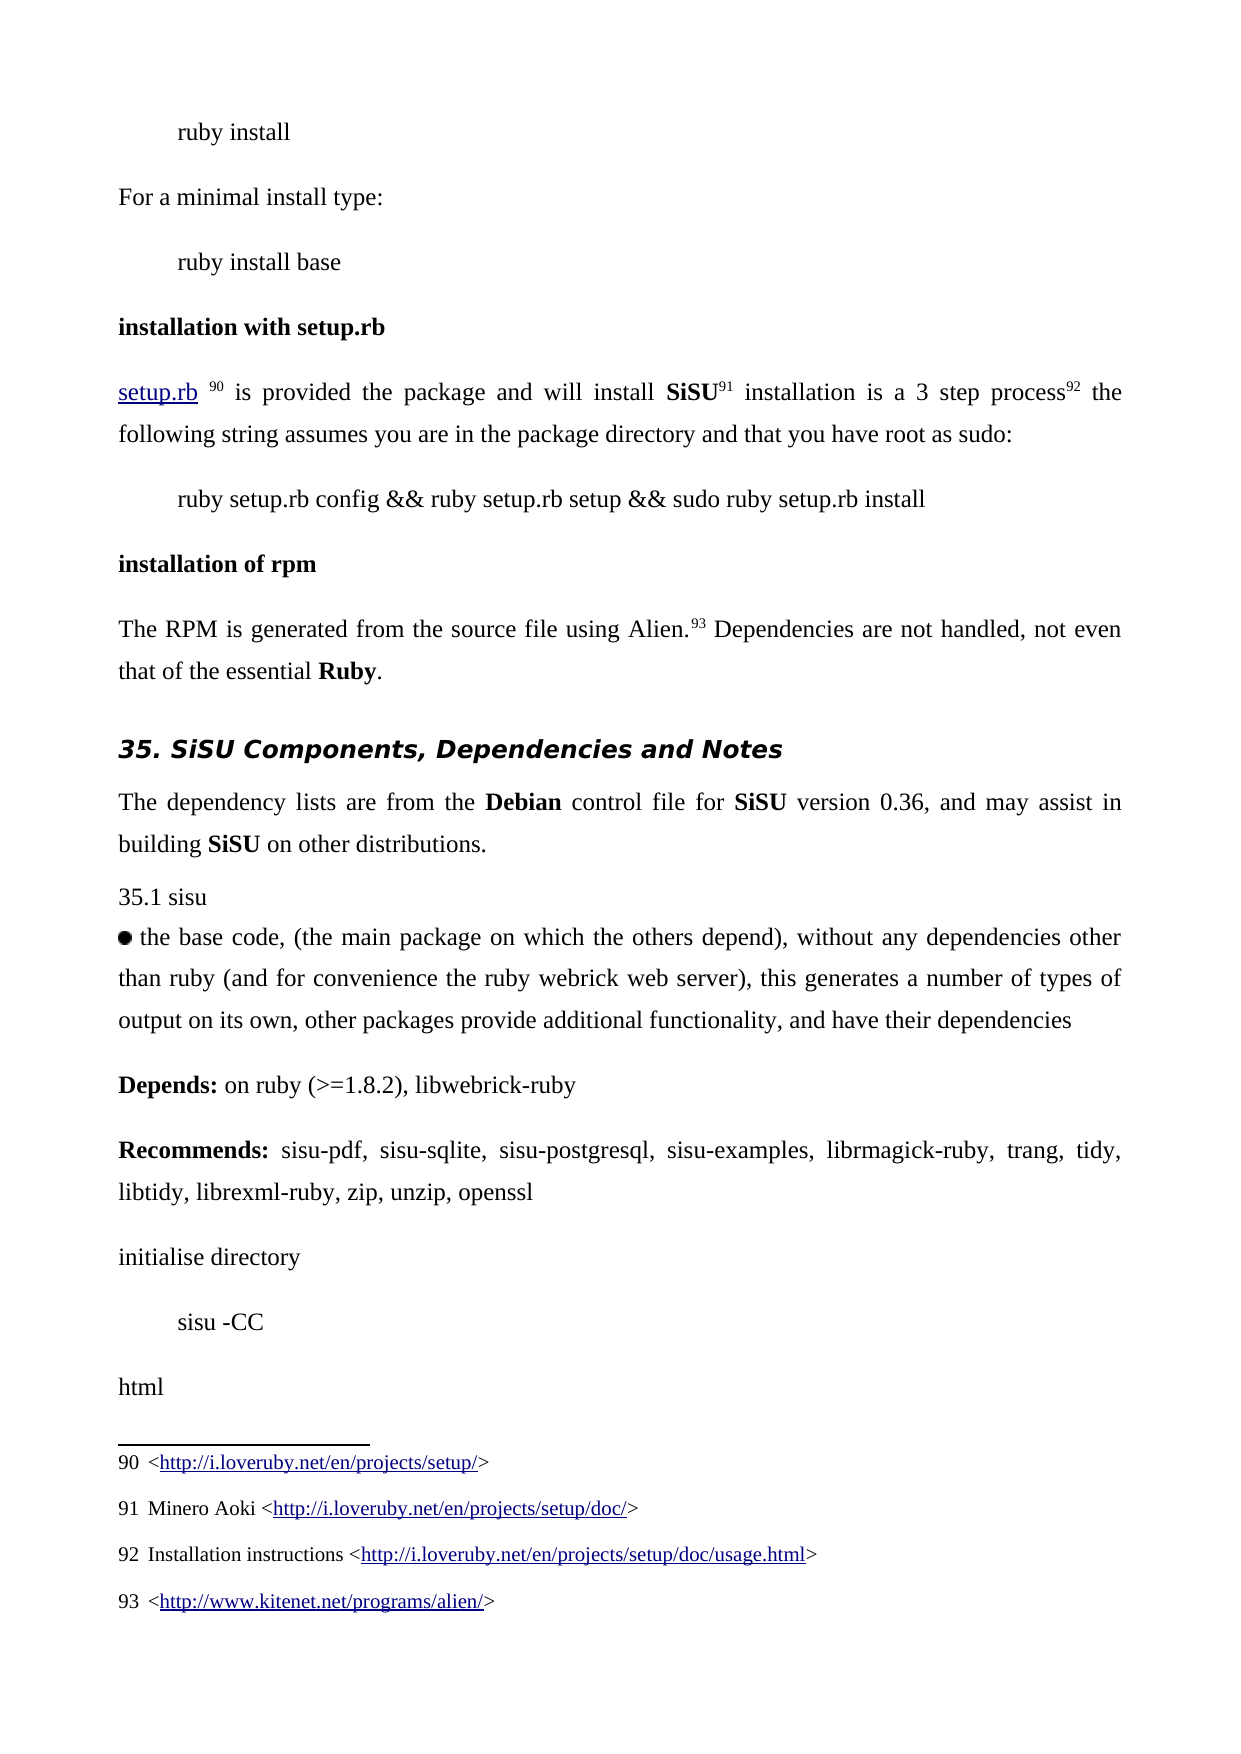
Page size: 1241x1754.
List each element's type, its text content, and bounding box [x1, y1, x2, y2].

text Installation instructions <http://i.loveruby.net/en/projects/setup/doc/usage.html> [118, 1543, 1122, 1566]
picture [118, 931, 132, 945]
text the base code, (the main package on which the others depend), without any dependencies other than ruby (and for convenience the ruby webrick web server), this generates a number of types of output on its own, other packages provide additional functionality, and have their dependencies [118, 923, 1122, 1034]
text The dependency lists are from the Debian control file for SiSU version 0.36, and may assist in building SiSU on other distributions. [118, 788, 1122, 858]
subtitle 35. SiSU Components, Dependencies and Notes [118, 735, 1122, 764]
text installation with setup.rb [118, 313, 1122, 341]
text For a minimal install type: [118, 183, 1122, 211]
text installation of rpm [118, 550, 1122, 578]
text ruby install [177, 118, 1122, 146]
text <http://i.loveruby.net/en/projects/setup/> [118, 1451, 1122, 1474]
text initialise directory [118, 1243, 1122, 1271]
text Minero Aoki <http://i.loveruby.net/en/projects/setup/doc/> [118, 1497, 1122, 1520]
subtitle 35.1 sisu [118, 883, 1122, 911]
text Depends: on ruby (>=1.8.2), libwebrick-ruby [118, 1071, 1122, 1099]
text sisu -CC [177, 1308, 1122, 1336]
text <http://www.kitenet.net/programs/alien/> [118, 1589, 1122, 1613]
text setup.rb is provided the package and will install SiSU installation is a 3 step process the following string assumes you are in the package directory and that you have root as sudo: [118, 378, 1122, 448]
text html [118, 1373, 1122, 1401]
text ruby install base [177, 248, 1122, 276]
text Recommends: sisu-pdf, sisu-sqlite, sisu-postgresql, sisu-examples, librmagick-ruby, trang, tidy, libtidy, librexml-ruby, zip, unzip, openssl [118, 1136, 1122, 1205]
text The RPM is generated from the source file using Alien. Dependencies are not handled, not even that of the essential Ruby. [118, 615, 1122, 685]
text ruby setup.rb config && ruby setup.rb setup && sudo ruby setup.rb install [177, 485, 1122, 513]
